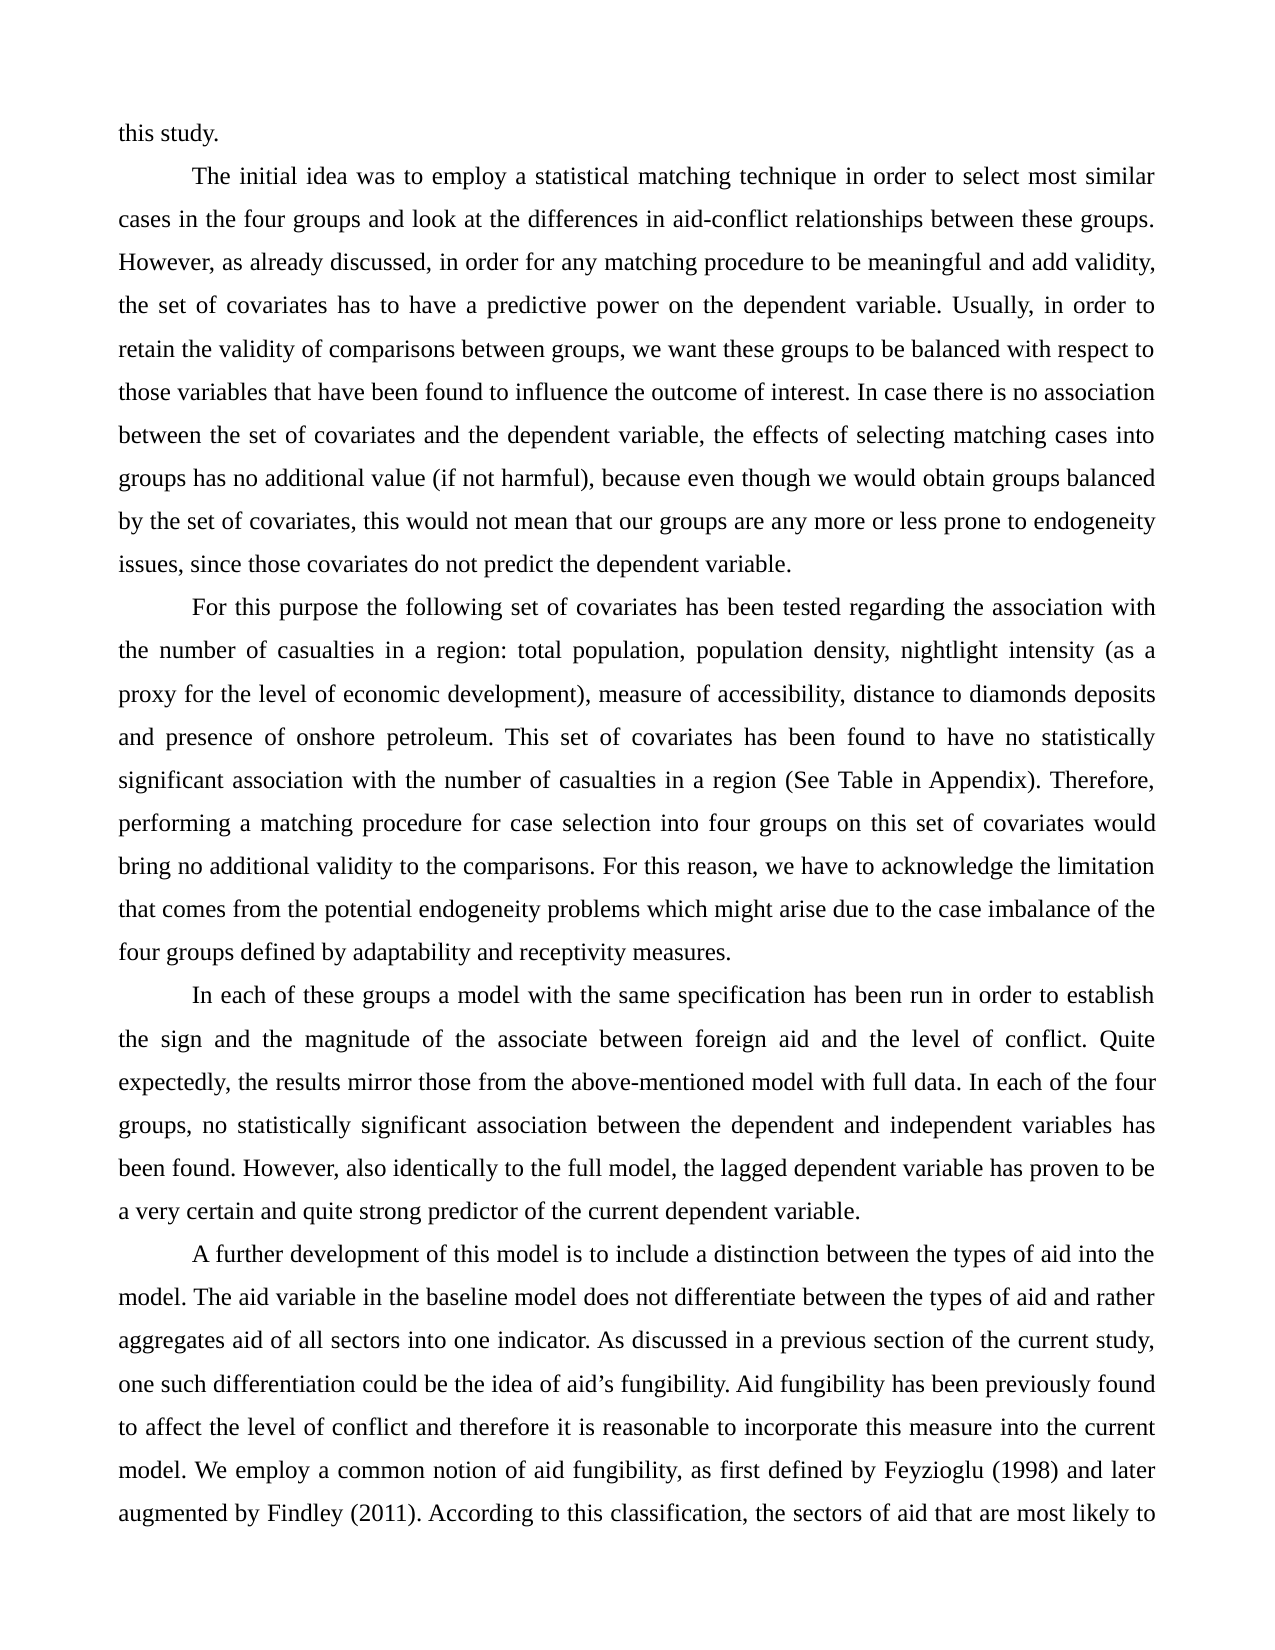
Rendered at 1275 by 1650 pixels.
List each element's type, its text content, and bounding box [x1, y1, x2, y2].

text A further development of this model is to include a distinction between the types of aid into the model. The aid variable in the baseline model does not differentiate between the types of aid and rather aggregates aid of all sectors into one indicator. As discussed in a previous section of the current study, one such differentiation could be the idea of aid’s fungibility. Aid fungibility has been previously found to affect the level of conflict and therefore it is reasonable to incorporate this measure into the current model. We employ a common notion of aid fungibility, as first defined by Feyzioglu (1998) and later augmented by Findley (2011). According to this classification, the sectors of aid that are most likely to [118, 1239, 1157, 1527]
text this study. [118, 118, 1157, 147]
text In each of these groups a model with the same specification has been run in order to establish the sign and the magnitude of the associate between foreign aid and the level of conflict. Quite expectedly, the results mirror those from the above-mentioned model with full data. In each of the four groups, no statistically significant association between the dependent and independent variables has been found. However, also identically to the full model, the lagged dependent variable has proven to be a very certain and quite strong predictor of the current dependent variable. [118, 981, 1157, 1225]
text The initial idea was to employ a statistical matching technique in order to select most similar cases in the four groups and look at the differences in aid-conflict relationships between these groups. However, as already discussed, in order for any matching procedure to be meaningful and add validity, the set of covariates has to have a predictive power on the dependent variable. Usually, in order to retain the validity of comparisons between groups, we want these groups to be balanced with respect to those variables that have been found to influence the outcome of interest. In case there is no association between the set of covariates and the dependent variable, the effects of selecting matching cases into groups has no additional value (if not harmful), because even though we would obtain groups balanced by the set of covariates, this would not mean that our groups are any more or less prone to endogeneity issues, since those covariates do not predict the dependent variable. [118, 161, 1157, 578]
text For this purpose the following set of covariates has been tested regarding the association with the number of casualties in a region: total population, population density, nightlight intensity (as a proxy for the level of economic development), measure of accessibility, distance to diamonds deposits and presence of onshore petroleum. This set of covariates has been found to have no statistically significant association with the number of casualties in a region (See Table in Appendix). Therefore, performing a matching procedure for case selection into four groups on this set of covariates would bring no additional validity to the comparisons. For this reason, we have to acknowledge the limitation that comes from the potential endogeneity problems which might arise due to the case imbalance of the four groups defined by adaptability and receptivity measures. [118, 592, 1157, 966]
